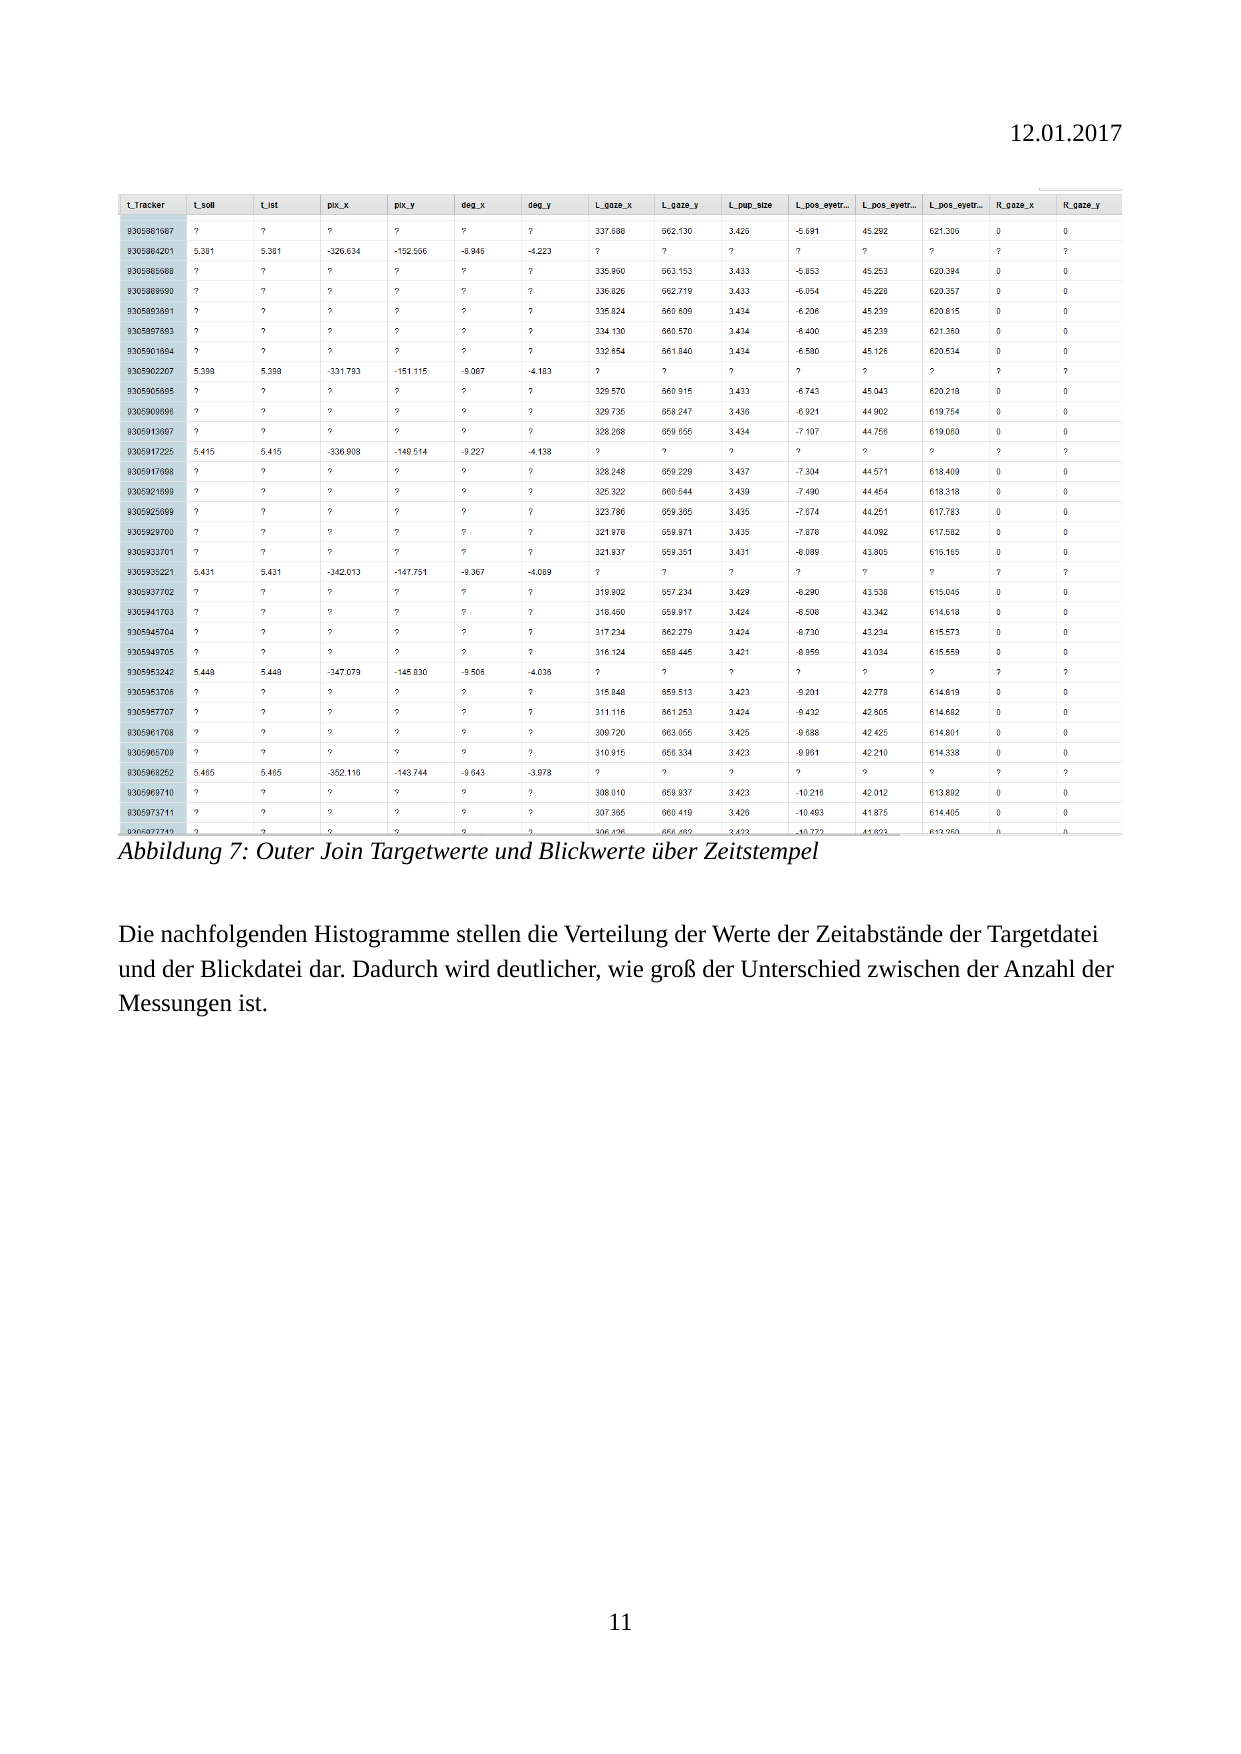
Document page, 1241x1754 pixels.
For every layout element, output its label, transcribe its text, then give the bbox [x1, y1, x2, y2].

picture [118, 188, 1123, 836]
text Abbildung 7: Outer Join Targetwerte und Blickwerte über Zeitstempel [118, 836, 1122, 865]
text Die nachfolgenden Histogramme stellen die Verteilung der Werte der Zeitabstände der Targetdatei und der Blickdatei dar. Dadurch wird deutlicher, wie groß der Unterschied zwischen der Anzahl der Messungen ist. [118, 919, 1122, 1017]
